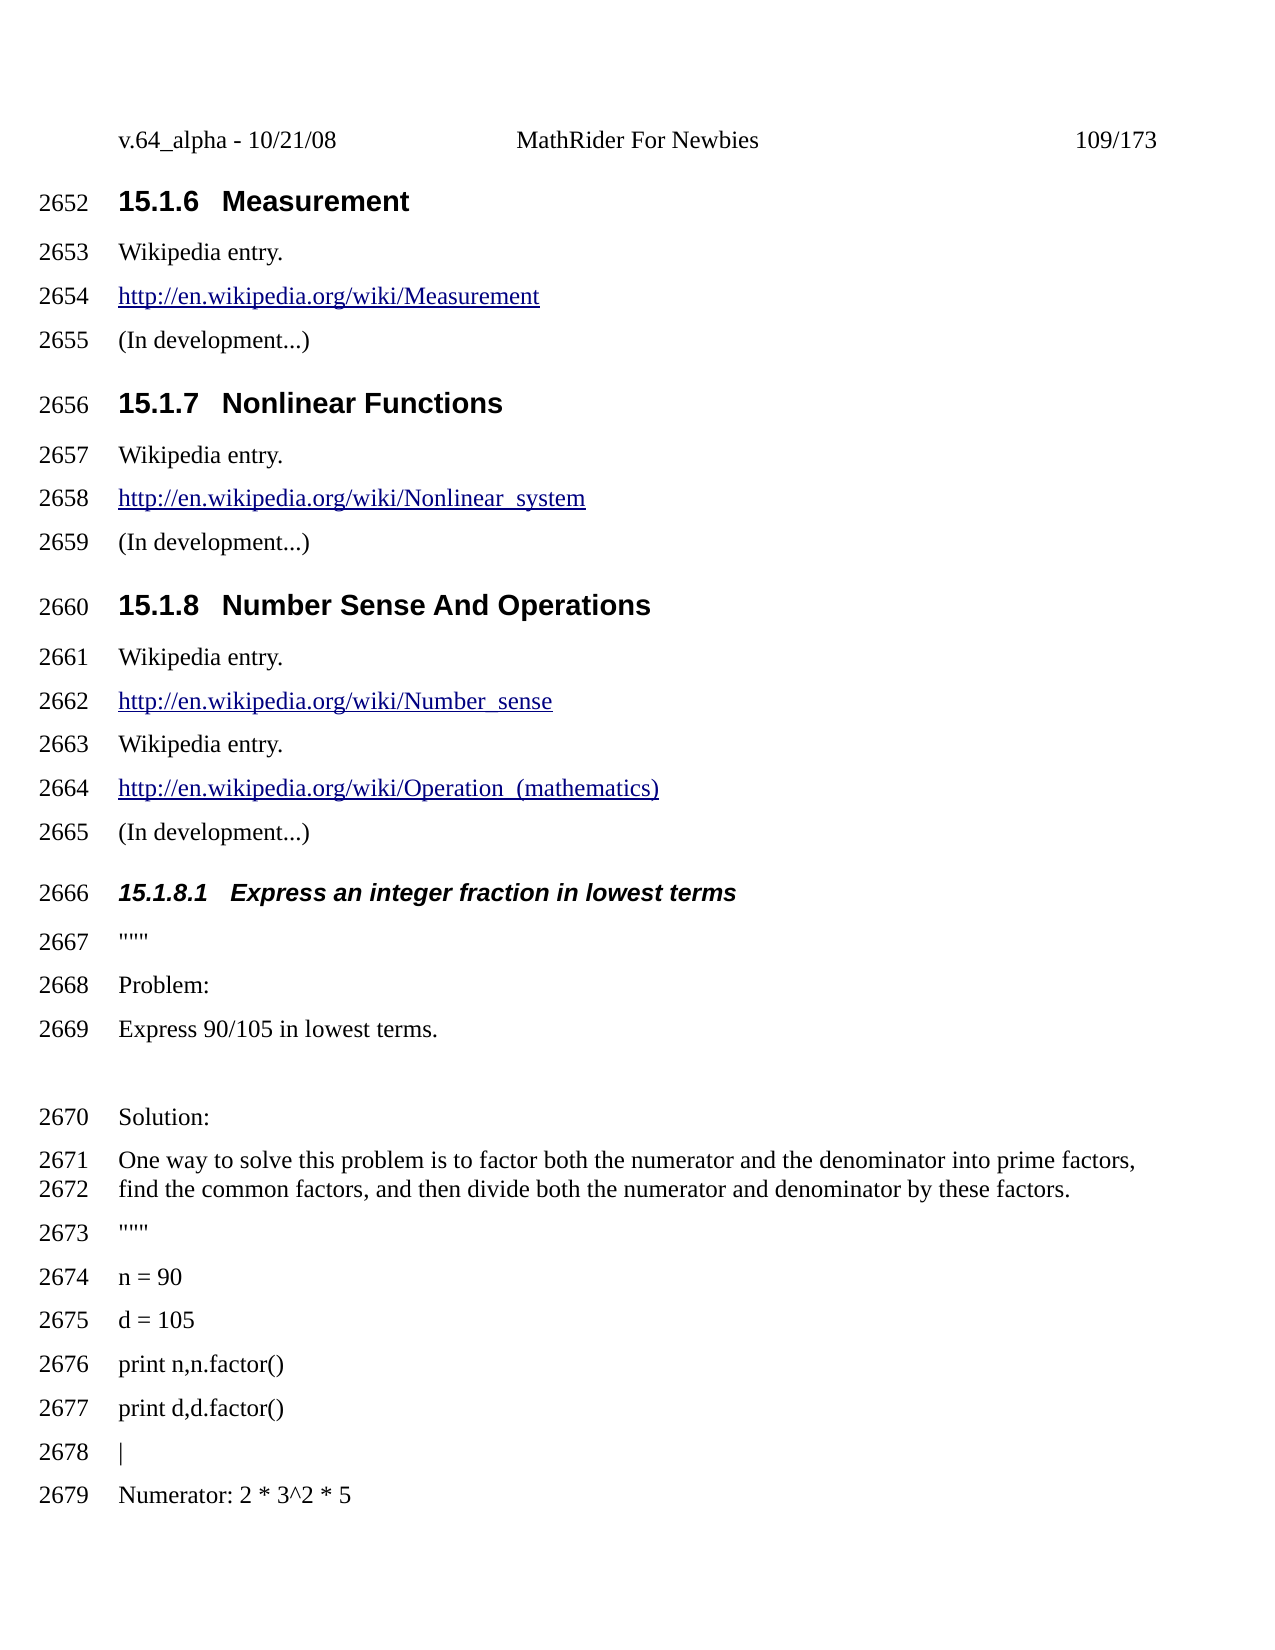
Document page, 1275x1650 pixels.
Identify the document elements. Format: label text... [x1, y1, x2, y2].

subtitle Nonlinear Functions [118, 386, 1157, 420]
text Wikipedia entry. [118, 642, 1157, 671]
text """ [118, 1218, 1157, 1247]
text n = 90 [118, 1262, 1157, 1291]
text Wikipedia entry. [118, 440, 1157, 468]
text Express 90/105 in lowest terms. [118, 1014, 1157, 1043]
text Problem: [118, 971, 1157, 999]
text (In development...) [118, 325, 1157, 354]
text Wikipedia entry. [118, 729, 1157, 758]
text | [118, 1437, 1157, 1466]
text http://en.wikipedia.org/wiki/Measurement [118, 281, 1157, 310]
subtitle Measurement [118, 184, 1157, 217]
text One way to solve this problem is to factor both the numerator and the denominator into prime factors, find the common factors, and then divide both the numerator and denominator by these factors. [118, 1146, 1157, 1203]
text Numerator: 2 * 3^2 * 5 [118, 1481, 1157, 1509]
text http://en.wikipedia.org/wiki/Number_sense [118, 686, 1157, 714]
text (In development...) [118, 817, 1157, 846]
text Wikipedia entry. [118, 237, 1157, 266]
text http://en.wikipedia.org/wiki/Nonlinear_system [118, 483, 1157, 512]
text print d,d.factor() [118, 1393, 1157, 1422]
text print n,n.factor() [118, 1349, 1157, 1378]
text """ [118, 927, 1157, 956]
text Solution: [118, 1102, 1157, 1131]
subtitle Number Sense And Operations [118, 588, 1157, 622]
text d = 105 [118, 1306, 1157, 1334]
text http://en.wikipedia.org/wiki/Operation_(mathematics) [118, 773, 1157, 802]
subtitle Express an integer fraction in lowest terms [118, 878, 1157, 907]
text (In development...) [118, 527, 1157, 556]
